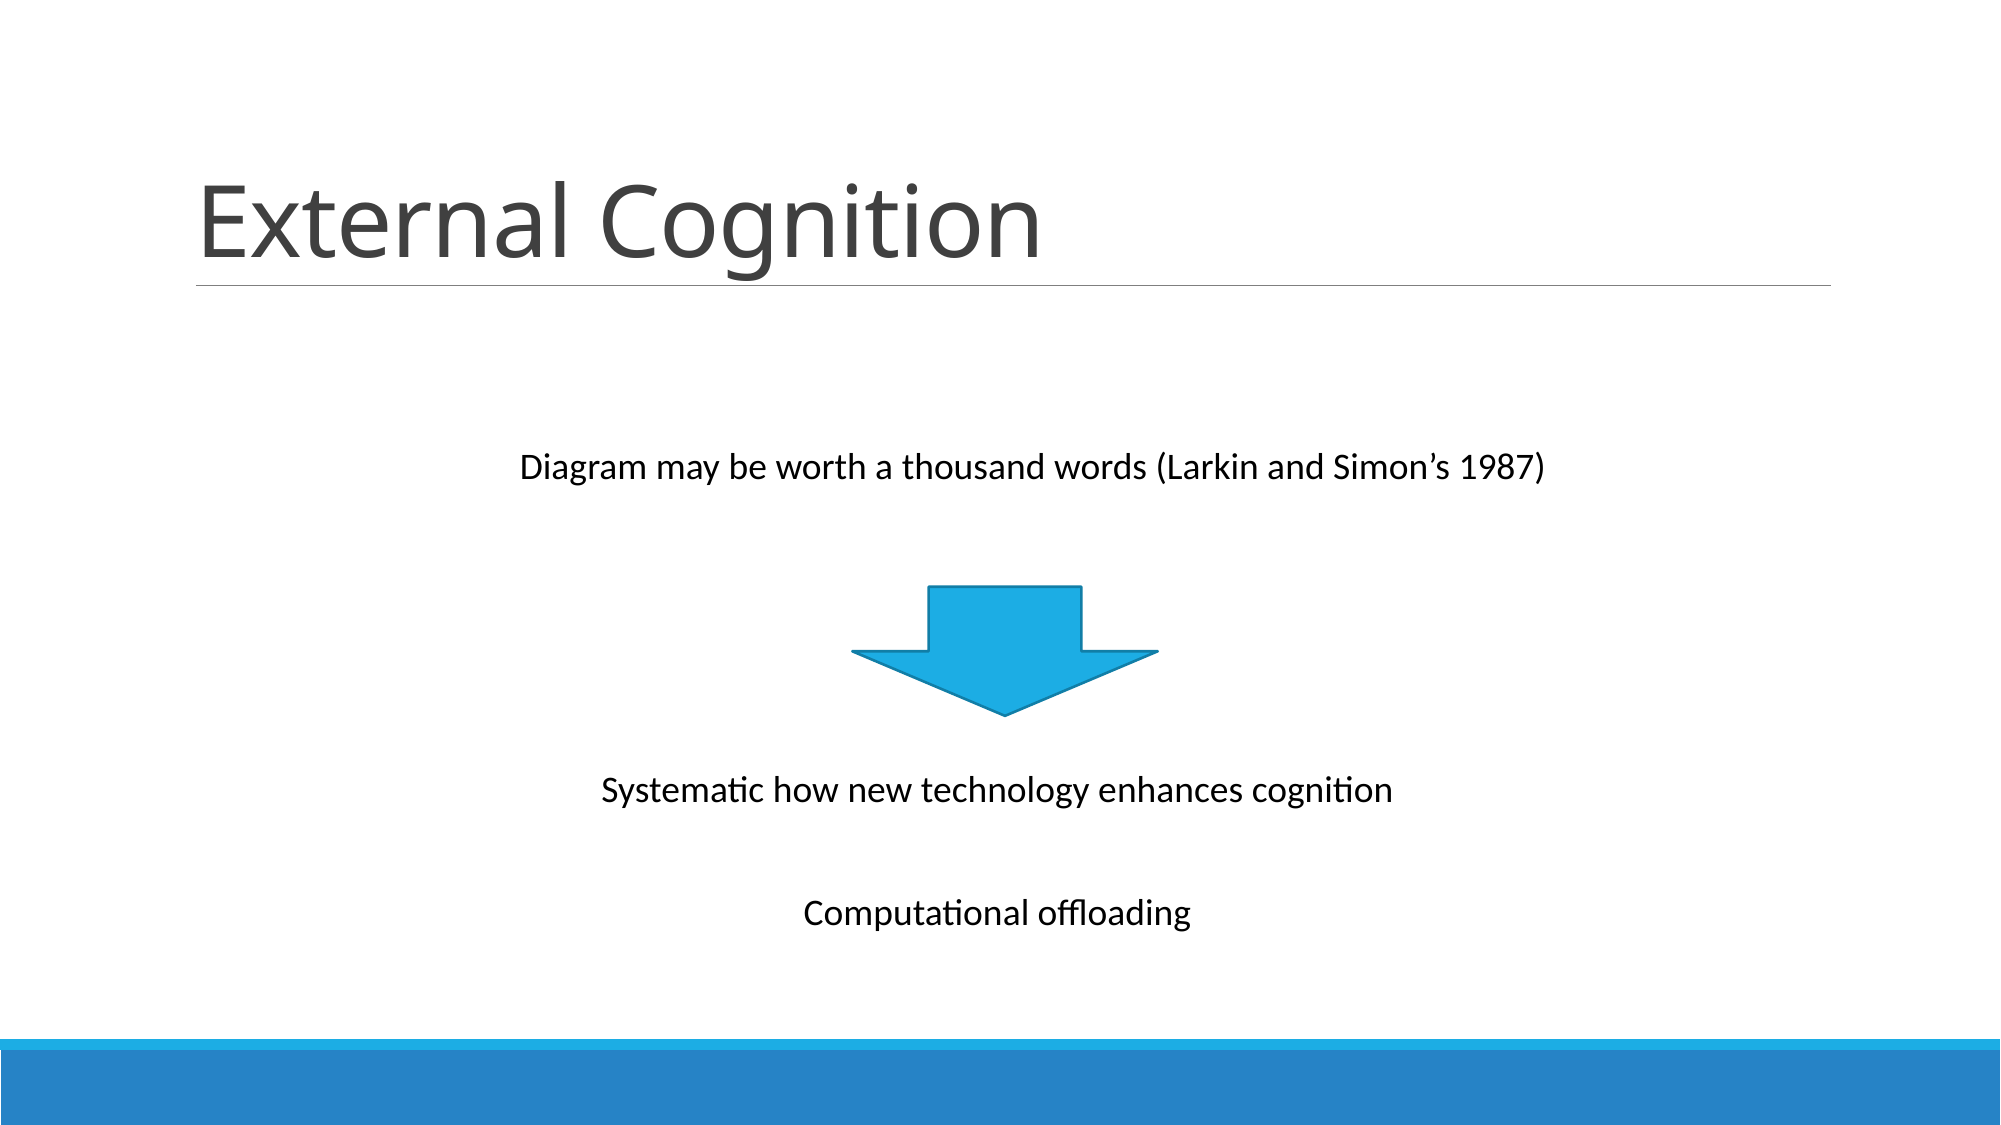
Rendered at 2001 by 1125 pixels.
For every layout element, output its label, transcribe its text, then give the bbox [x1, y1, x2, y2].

text_box [852, 586, 1158, 716]
text_box Systematic how new technology enhances cognition [587, 757, 1423, 818]
text_box Diagram may be worth a thousand words (Larkin and Simon’s 1987) [504, 434, 1566, 495]
title External Cognition [180, 47, 1831, 286]
text_box Computational offloading [789, 880, 1221, 940]
